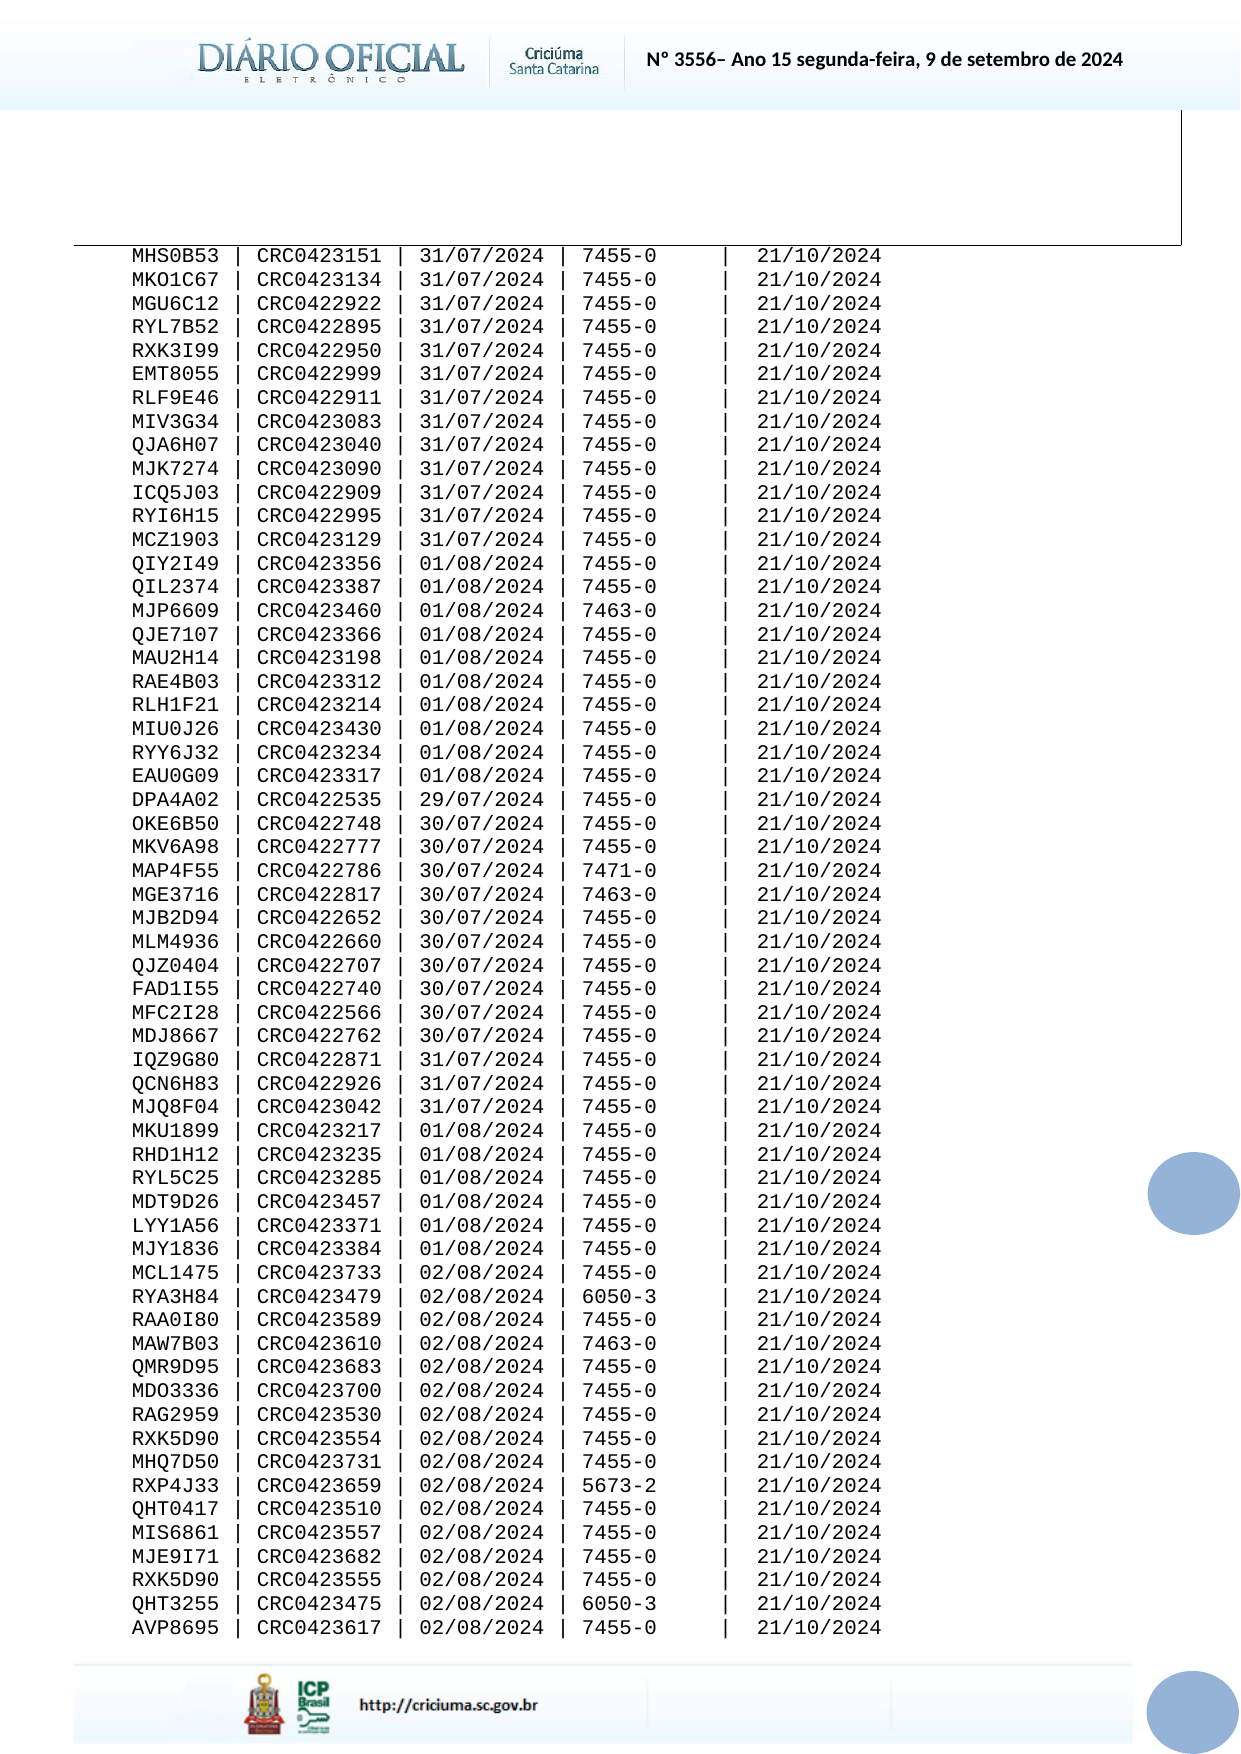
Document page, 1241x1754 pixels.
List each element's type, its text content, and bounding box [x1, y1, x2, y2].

text AVP8695 | CRC0423617 | 02/08/2024 | 7455-0 | 21/10/2024 [44, 1617, 1181, 1640]
text MAU2H14 | CRC0423198 | 01/08/2024 | 7455-0 | 21/10/2024 [44, 647, 1181, 671]
text QJA6H07 | CRC0423040 | 31/07/2024 | 7455-0 | 21/10/2024 [44, 434, 1181, 458]
text RYL7B52 | CRC0422895 | 31/07/2024 | 7455-0 | 21/10/2024 [44, 316, 1181, 340]
text MHS0B53 | CRC0423151 | 31/07/2024 | 7455-0 | 21/10/2024 [44, 245, 1181, 269]
text RXK3I99 | CRC0422950 | 31/07/2024 | 7455-0 | 21/10/2024 [44, 340, 1181, 363]
text MKO1C67 | CRC0423134 | 31/07/2024 | 7455-0 | 21/10/2024 [44, 269, 1181, 292]
text QHT3255 | CRC0423475 | 02/08/2024 | 6050-3 | 21/10/2024 [44, 1593, 1181, 1617]
text RLF9E46 | CRC0422911 | 31/07/2024 | 7455-0 | 21/10/2024 [44, 387, 1181, 411]
text MIU0J26 | CRC0423430 | 01/08/2024 | 7455-0 | 21/10/2024 [44, 718, 1181, 742]
text MKV6A98 | CRC0422777 | 30/07/2024 | 7455-0 | 21/10/2024 [44, 836, 1181, 860]
text IQZ9G80 | CRC0422871 | 31/07/2024 | 7455-0 | 21/10/2024 [44, 1049, 1181, 1073]
text QJE7107 | CRC0423366 | 01/08/2024 | 7455-0 | 21/10/2024 [44, 623, 1181, 647]
text QJZ0404 | CRC0422707 | 30/07/2024 | 7455-0 | 21/10/2024 [44, 954, 1181, 978]
text MAP4F55 | CRC0422786 | 30/07/2024 | 7471-0 | 21/10/2024 [44, 860, 1181, 884]
text MJK7274 | CRC0423090 | 31/07/2024 | 7455-0 | 21/10/2024 [44, 458, 1181, 482]
text MIV3G34 | CRC0423083 | 31/07/2024 | 7455-0 | 21/10/2024 [44, 411, 1181, 434]
text QCN6H83 | CRC0422926 | 31/07/2024 | 7455-0 | 21/10/2024 [44, 1073, 1181, 1096]
text RXP4J33 | CRC0423659 | 02/08/2024 | 5673-2 | 21/10/2024 [44, 1475, 1181, 1498]
text QIY2I49 | CRC0423356 | 01/08/2024 | 7455-0 | 21/10/2024 [44, 553, 1181, 576]
text MJE9I71 | CRC0423682 | 02/08/2024 | 7455-0 | 21/10/2024 [44, 1546, 1181, 1569]
text RAG2959 | CRC0423530 | 02/08/2024 | 7455-0 | 21/10/2024 [44, 1404, 1181, 1427]
text MJB2D94 | CRC0422652 | 30/07/2024 | 7455-0 | 21/10/2024 [44, 907, 1181, 931]
text RXK5D90 | CRC0423555 | 02/08/2024 | 7455-0 | 21/10/2024 [44, 1569, 1181, 1593]
text MGE3716 | CRC0422817 | 30/07/2024 | 7463-0 | 21/10/2024 [44, 884, 1181, 907]
text MDT9D26 | CRC0423457 | 01/08/2024 | 7455-0 | 21/10/2024 [44, 1191, 1153, 1215]
text MFC2I28 | CRC0422566 | 30/07/2024 | 7455-0 | 21/10/2024 [44, 1002, 1181, 1026]
text QIL2374 | CRC0423387 | 01/08/2024 | 7455-0 | 21/10/2024 [44, 576, 1181, 600]
text MCZ1903 | CRC0423129 | 31/07/2024 | 7455-0 | 21/10/2024 [44, 529, 1181, 553]
text DPA4A02 | CRC0422535 | 29/07/2024 | 7455-0 | 21/10/2024 [44, 789, 1181, 813]
text RYY6J32 | CRC0423234 | 01/08/2024 | 7455-0 | 21/10/2024 [44, 742, 1181, 765]
text MHQ7D50 | CRC0423731 | 02/08/2024 | 7455-0 | 21/10/2024 [44, 1451, 1181, 1475]
text RXK5D90 | CRC0423554 | 02/08/2024 | 7455-0 | 21/10/2024 [44, 1427, 1181, 1451]
text MLM4936 | CRC0422660 | 30/07/2024 | 7455-0 | 21/10/2024 [44, 931, 1181, 954]
text RHD1H12 | CRC0423235 | 01/08/2024 | 7455-0 | 21/10/2024 [44, 1144, 1181, 1167]
text MJY1836 | CRC0423384 | 01/08/2024 | 7455-0 | 21/10/2024 [44, 1238, 1181, 1262]
text MCL1475 | CRC0423733 | 02/08/2024 | 7455-0 | 21/10/2024 [44, 1262, 1181, 1286]
text RYL5C25 | CRC0423285 | 01/08/2024 | 7455-0 | 21/10/2024 [44, 1167, 1157, 1191]
text RAE4B03 | CRC0423312 | 01/08/2024 | 7455-0 | 21/10/2024 [44, 671, 1181, 694]
text LYY1A56 | CRC0423371 | 01/08/2024 | 7455-0 | 21/10/2024 [44, 1215, 1181, 1238]
text RYI6H15 | CRC0422995 | 31/07/2024 | 7455-0 | 21/10/2024 [44, 505, 1181, 529]
text MIS6861 | CRC0423557 | 02/08/2024 | 7455-0 | 21/10/2024 [44, 1522, 1181, 1546]
text RAA0I80 | CRC0423589 | 02/08/2024 | 7455-0 | 21/10/2024 [44, 1309, 1181, 1333]
text MJQ8F04 | CRC0423042 | 31/07/2024 | 7455-0 | 21/10/2024 [44, 1096, 1181, 1120]
text EMT8055 | CRC0422999 | 31/07/2024 | 7455-0 | 21/10/2024 [44, 363, 1181, 387]
text MDO3336 | CRC0423700 | 02/08/2024 | 7455-0 | 21/10/2024 [44, 1380, 1181, 1404]
text FAD1I55 | CRC0422740 | 30/07/2024 | 7455-0 | 21/10/2024 [44, 978, 1181, 1002]
text EAU0G09 | CRC0423317 | 01/08/2024 | 7455-0 | 21/10/2024 [44, 765, 1181, 789]
text MKU1899 | CRC0423217 | 01/08/2024 | 7455-0 | 21/10/2024 [44, 1120, 1181, 1144]
text MDJ8667 | CRC0422762 | 30/07/2024 | 7455-0 | 21/10/2024 [44, 1026, 1181, 1049]
text RLH1F21 | CRC0423214 | 01/08/2024 | 7455-0 | 21/10/2024 [44, 694, 1181, 718]
text MGU6C12 | CRC0422922 | 31/07/2024 | 7455-0 | 21/10/2024 [44, 292, 1181, 316]
text QMR9D95 | CRC0423683 | 02/08/2024 | 7455-0 | 21/10/2024 [44, 1357, 1181, 1380]
text MAW7B03 | CRC0423610 | 02/08/2024 | 7463-0 | 21/10/2024 [44, 1333, 1181, 1357]
text MJP6609 | CRC0423460 | 01/08/2024 | 7463-0 | 21/10/2024 [44, 600, 1181, 623]
text ICQ5J03 | CRC0422909 | 31/07/2024 | 7455-0 | 21/10/2024 [44, 482, 1181, 505]
text OKE6B50 | CRC0422748 | 30/07/2024 | 7455-0 | 21/10/2024 [44, 813, 1181, 836]
text RYA3H84 | CRC0423479 | 02/08/2024 | 6050-3 | 21/10/2024 [44, 1286, 1181, 1309]
text QHT0417 | CRC0423510 | 02/08/2024 | 7455-0 | 21/10/2024 [44, 1498, 1181, 1522]
